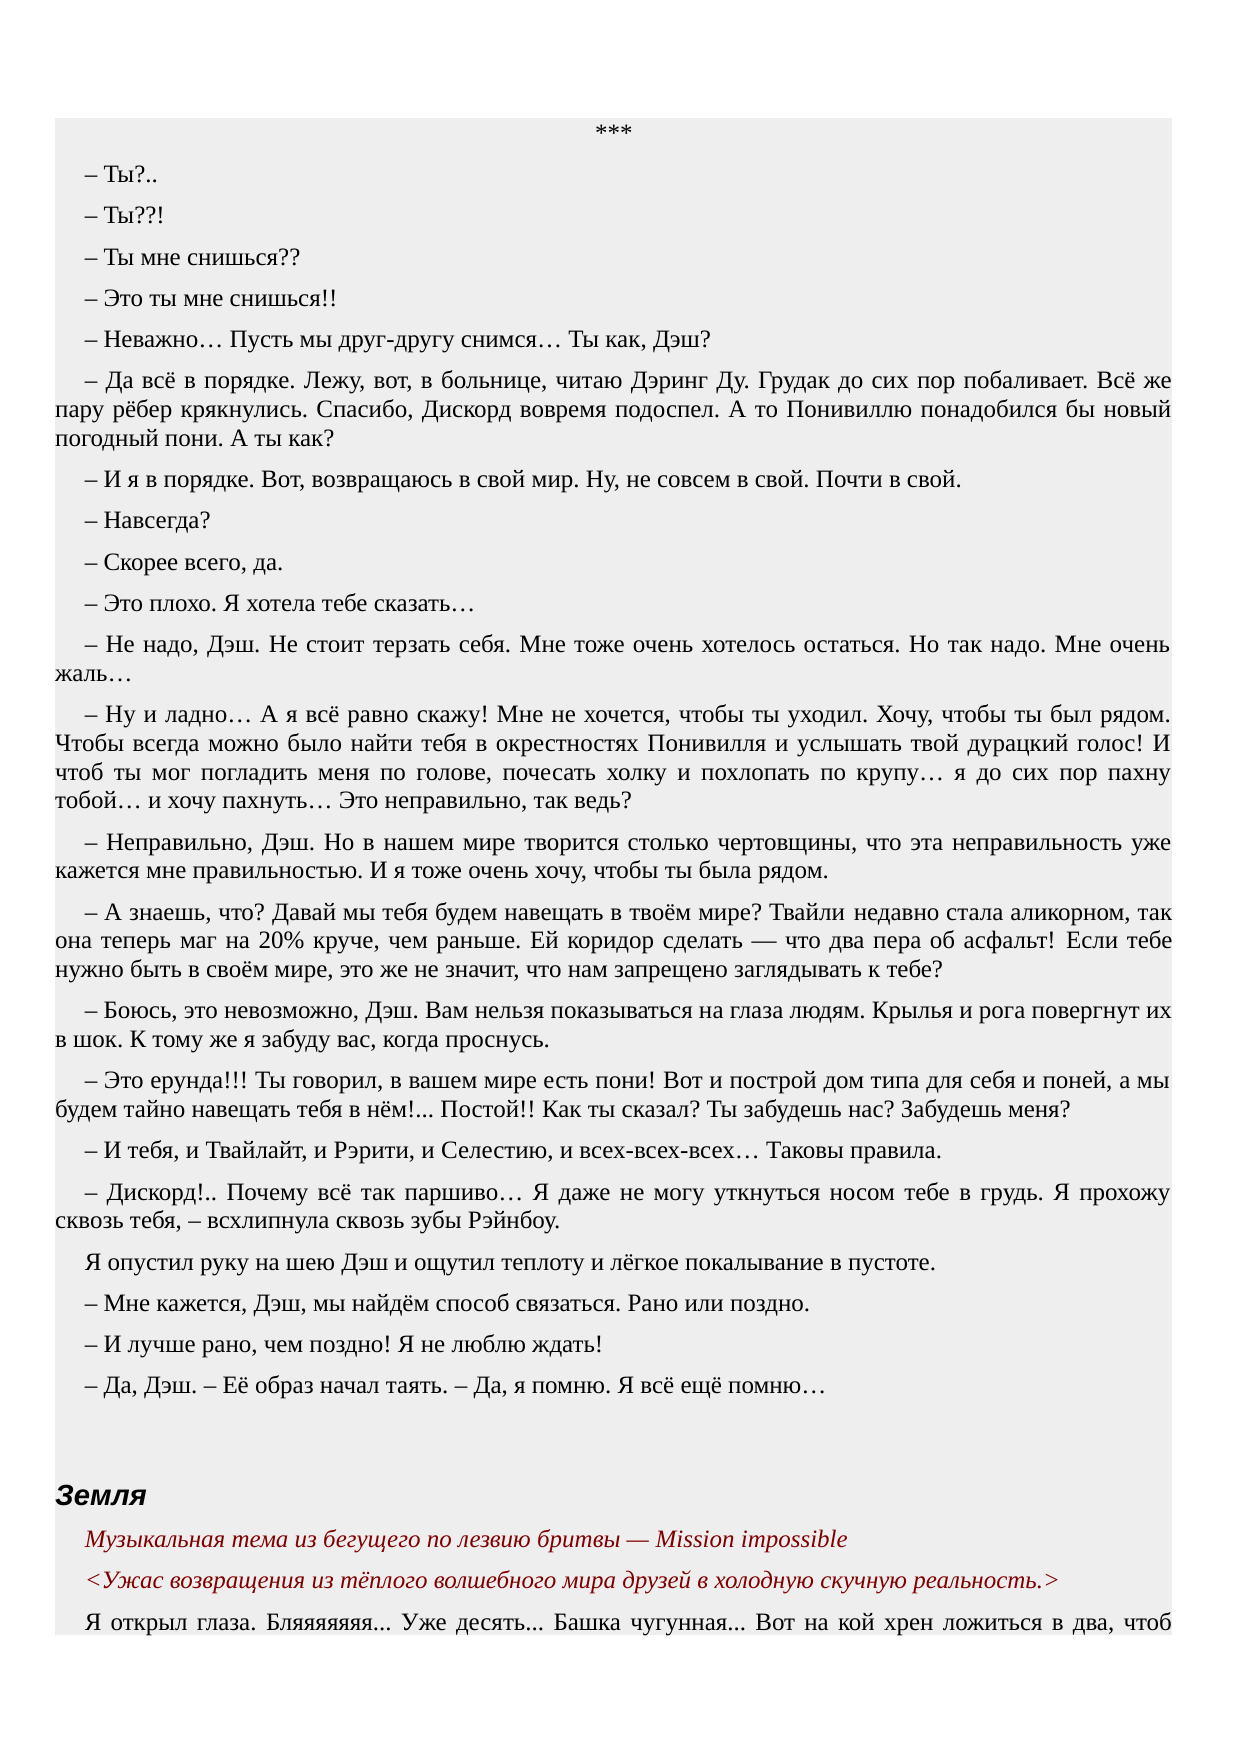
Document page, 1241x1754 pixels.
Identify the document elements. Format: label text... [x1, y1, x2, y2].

text – Да всё в порядке. Лежу, вот, в больнице, читаю Дэринг Ду. Грудак до сих пор побаливает. Всё же пару рёбер крякнулись. Спасибо, Дискорд вовремя подоспел. А то Понивиллю понадобился бы новый погодный пони. А ты как? [55, 366, 1172, 452]
text – Дискорд!.. Почему всё так паршиво… Я даже не могу уткнуться носом тебе в грудь. Я прохожу сквозь тебя, – всхлипнула сквозь зубы Рэйнбоу. [55, 1177, 1172, 1234]
text – Ты??! [55, 201, 1172, 229]
text – И лучше рано, чем поздно! Я не люблю ждать! [55, 1329, 1172, 1358]
text – Ты?.. [55, 159, 1172, 188]
text – Мне кажется, Дэш, мы найдём способ связаться. Рано или поздно. [55, 1288, 1172, 1317]
text – Скорее всего, да. [55, 547, 1172, 576]
text – Неважно… Пусть мы друг-другу снимся… Ты как, Дэш? [55, 324, 1172, 353]
text – И тебя, и Твайлайт, и Рэрити, и Селестию, и всех-всех-всех… Таковы правила. [55, 1136, 1172, 1164]
text – Это ты мне снишься!! [55, 283, 1172, 312]
text – Навсегда? [55, 506, 1172, 534]
text – Это ерунда!!! Ты говорил, в вашем мире есть пони! Вот и построй дом типа для себя и поней, а мы будем тайно навещать тебя в нём!... Постой!! Как ты сказал? Ты забудешь нас? Забудешь меня? [55, 1066, 1172, 1123]
text – Боюсь, это невозможно, Дэш. Вам нельзя показываться на глаза людям. Крылья и рога повергнут их в шок. К тому же я забуду вас, когда проснусь. [55, 996, 1172, 1053]
text Я открыл глаза. Бляяяяяяя... Уже десять... Башка чугунная... Вот на кой хрен ложиться в два, чтоб [55, 1607, 1172, 1635]
text – Да, Дэш. – Её образ начал таять. – Да, я помню. Я всё ещё помню… [55, 1371, 1172, 1399]
text *** [55, 118, 1172, 147]
text – А знаешь, что? Давай мы тебя будем навещать в твоём мире? Твайли недавно стала аликорном, так она теперь маг на 20% круче, чем раньше. Ей коридор сделать — что два пера об асфальт! Если тебе нужно быть в своём мире, это же не значит, что нам запрещено заглядывать к тебе? [55, 897, 1172, 983]
text – Не надо, Дэш. Не стоит терзать себя. Мне тоже очень хотелось остаться. Но так надо. Мне очень жаль… [55, 629, 1172, 687]
text – Это плохо. Я хотела тебе сказать… [55, 588, 1172, 617]
text <Ужас возвращения из тёплого волшебного мира друзей в холодную скучную реальность.> [55, 1565, 1172, 1594]
text – Ты мне снишься?? [55, 242, 1172, 271]
text – Неправильно, Дэш. Но в нашем мире творится столько чертовщины, что эта неправильность уже кажется мне правильностью. И я тоже очень хочу, чтобы ты была рядом. [55, 827, 1172, 884]
text – Ну и ладно… А я всё равно скажу! Мне не хочется, чтобы ты уходил. Хочу, чтобы ты был рядом. Чтобы всегда можно было найти тебя в окрестностях Понивилля и услышать твой дурацкий голос! И чтоб ты мог погладить меня по голове, почесать холку и похлопать по крупу… я до сих пор пахну тобой… и хочу пахнуть… Это неправильно, так ведь? [55, 699, 1172, 814]
text Я опустил руку на шею Дэш и ощутил теплоту и лёгкое покалывание в пустоте. [55, 1247, 1172, 1276]
text Музыкальная тема из бегущего по лезвию бритвы — Mission impossible [55, 1524, 1172, 1553]
subtitle Земля [55, 1478, 1172, 1512]
text – И я в порядке. Вот, возвращаюсь в свой мир. Ну, не совсем в свой. Почти в свой. [55, 464, 1172, 493]
